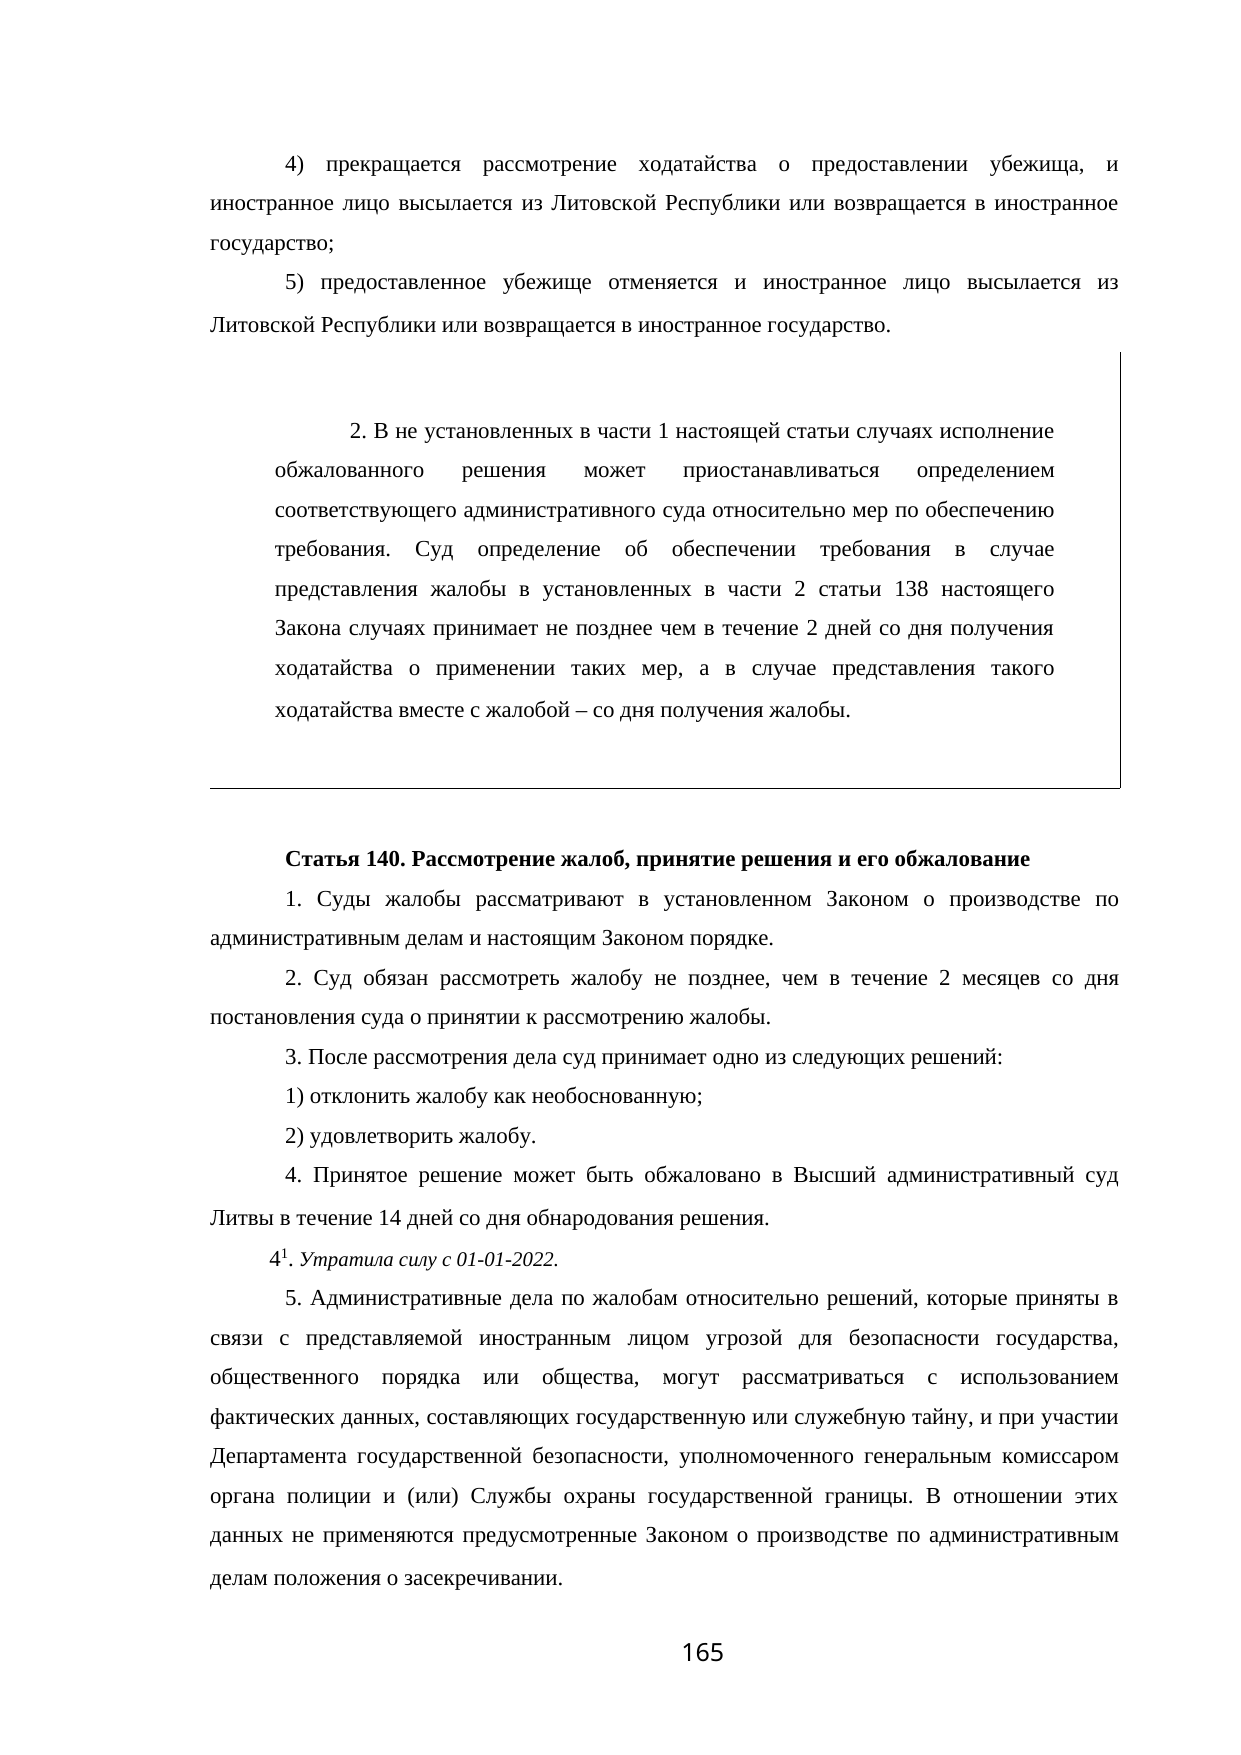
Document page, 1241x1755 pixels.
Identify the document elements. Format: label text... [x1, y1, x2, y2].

text 5) предоставленное убежище отменяется и иностранное лицо высылается из Литовской Республики или возвращается в иностранное государство. [210, 268, 1120, 338]
text 5. Административные дела по жалобам относительно решений, которые приняты в связи с представляемой иностранным лицом угрозой для безопасности государства, общественного порядка или общества, могут рассматриваться с использованием фактических данных, составляющих государственную или служебную тайну, и при участии Департамента государственной безопасности, уполномоченного генеральным комиссаром органа полиции и (или) Службы охраны государственной границы. В отношении этих данных не применяются предусмотренные Законом о производстве по административным делам положения о засекречивании. [210, 1284, 1120, 1591]
text 4) прекращается рассмотрение ходатайства о предоставлении убежища, и иностранное лицо высылается из Литовской Республики или возвращается в иностранное государство; [210, 150, 1120, 255]
text 3. После рассмотрения дела суд принимает одно из следующих решений: [210, 1043, 1120, 1069]
text 1) отклонить жалобу как необоснованную; [210, 1082, 1120, 1108]
text 41. Утратила силу с 01-01-2022. [210, 1245, 1120, 1271]
text 1. Суды жалобы рассматривают в установленном Законом о производстве по административным делам и настоящим Законом порядке. [210, 885, 1120, 951]
text Статья 140. Рассмотрение жалоб, принятие решения и его обжалование [210, 845, 1120, 872]
text 2. Суд обязан рассмотреть жалобу не позднее, чем в течение 2 месяцев со дня постановления суда о принятии к рассмотрению жалобы. [210, 964, 1120, 1029]
text 2. В не установленных в части 1 настоящей статьи случаях исполнение обжалованного решения может приостанавливаться определением соответствующего административного суда относительно мер по обеспечению требования. Суд определение об обеспечении требования в случае представления жалобы в установленных в части 2 статьи 138 настоящего Закона случаях принимает не позднее чем в течение 2 дней со дня получения ходатайства о применении таких мер, а в случае представления такого ходатайства вместе с жалобой – со дня получения жалобы. [210, 352, 1120, 788]
text 2) удовлетворить жалобу. [210, 1122, 1120, 1148]
text 4. Принятое решение может быть обжаловано в Высший административный суд Литвы в течение 14 дней со дня обнародования решения. [210, 1161, 1120, 1231]
